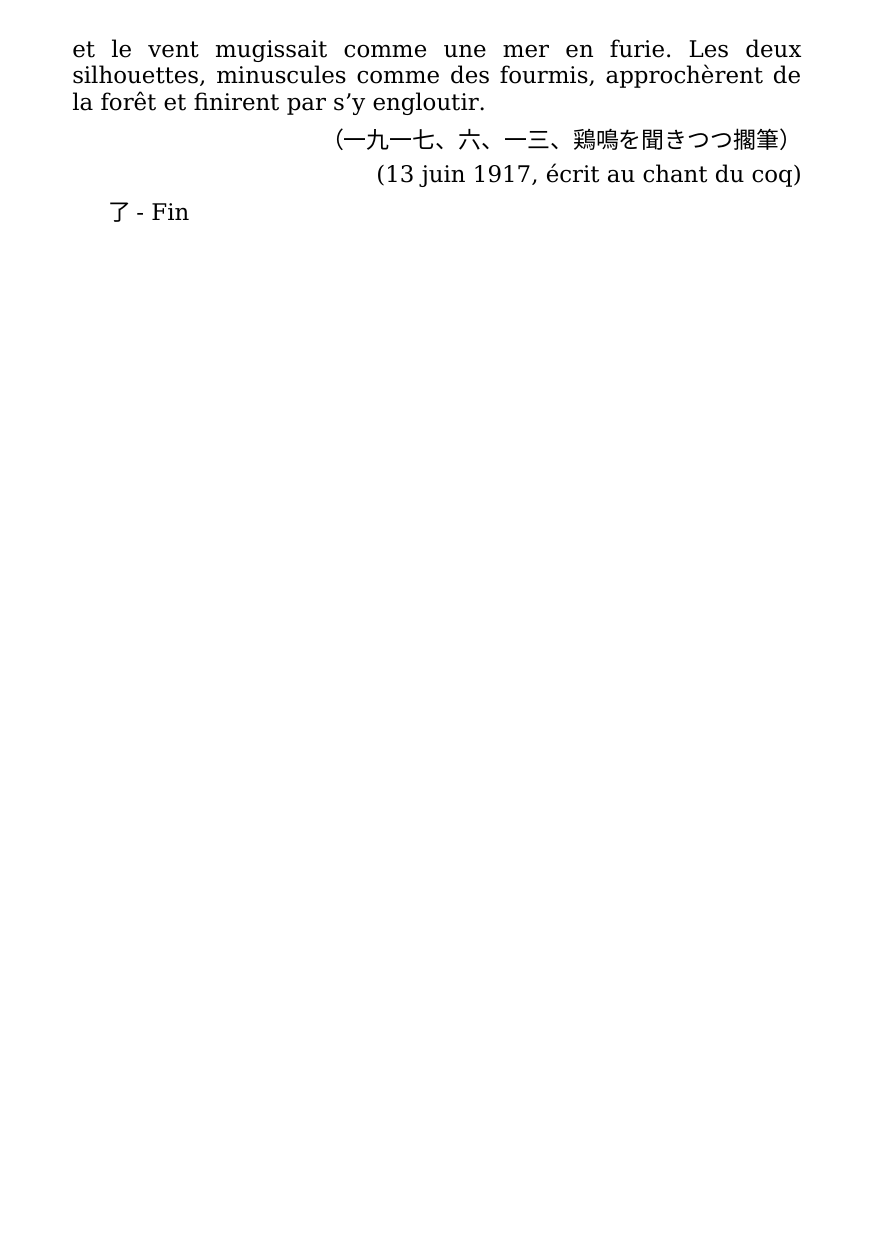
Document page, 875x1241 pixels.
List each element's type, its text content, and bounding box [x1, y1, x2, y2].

text 了 - Fin [72, 194, 802, 227]
text （一九一七、六、一三、鶏鳴を聞きつつ擱筆） [72, 122, 802, 155]
text et le vent mugissait comme une mer en furie. Les deux silhouettes, minuscules comme des fourmis, approchèrent de la forêt et finirent par s’y engloutir. [72, 36, 802, 116]
text (13 juin 1917, écrit au chant du coq) [72, 161, 802, 188]
